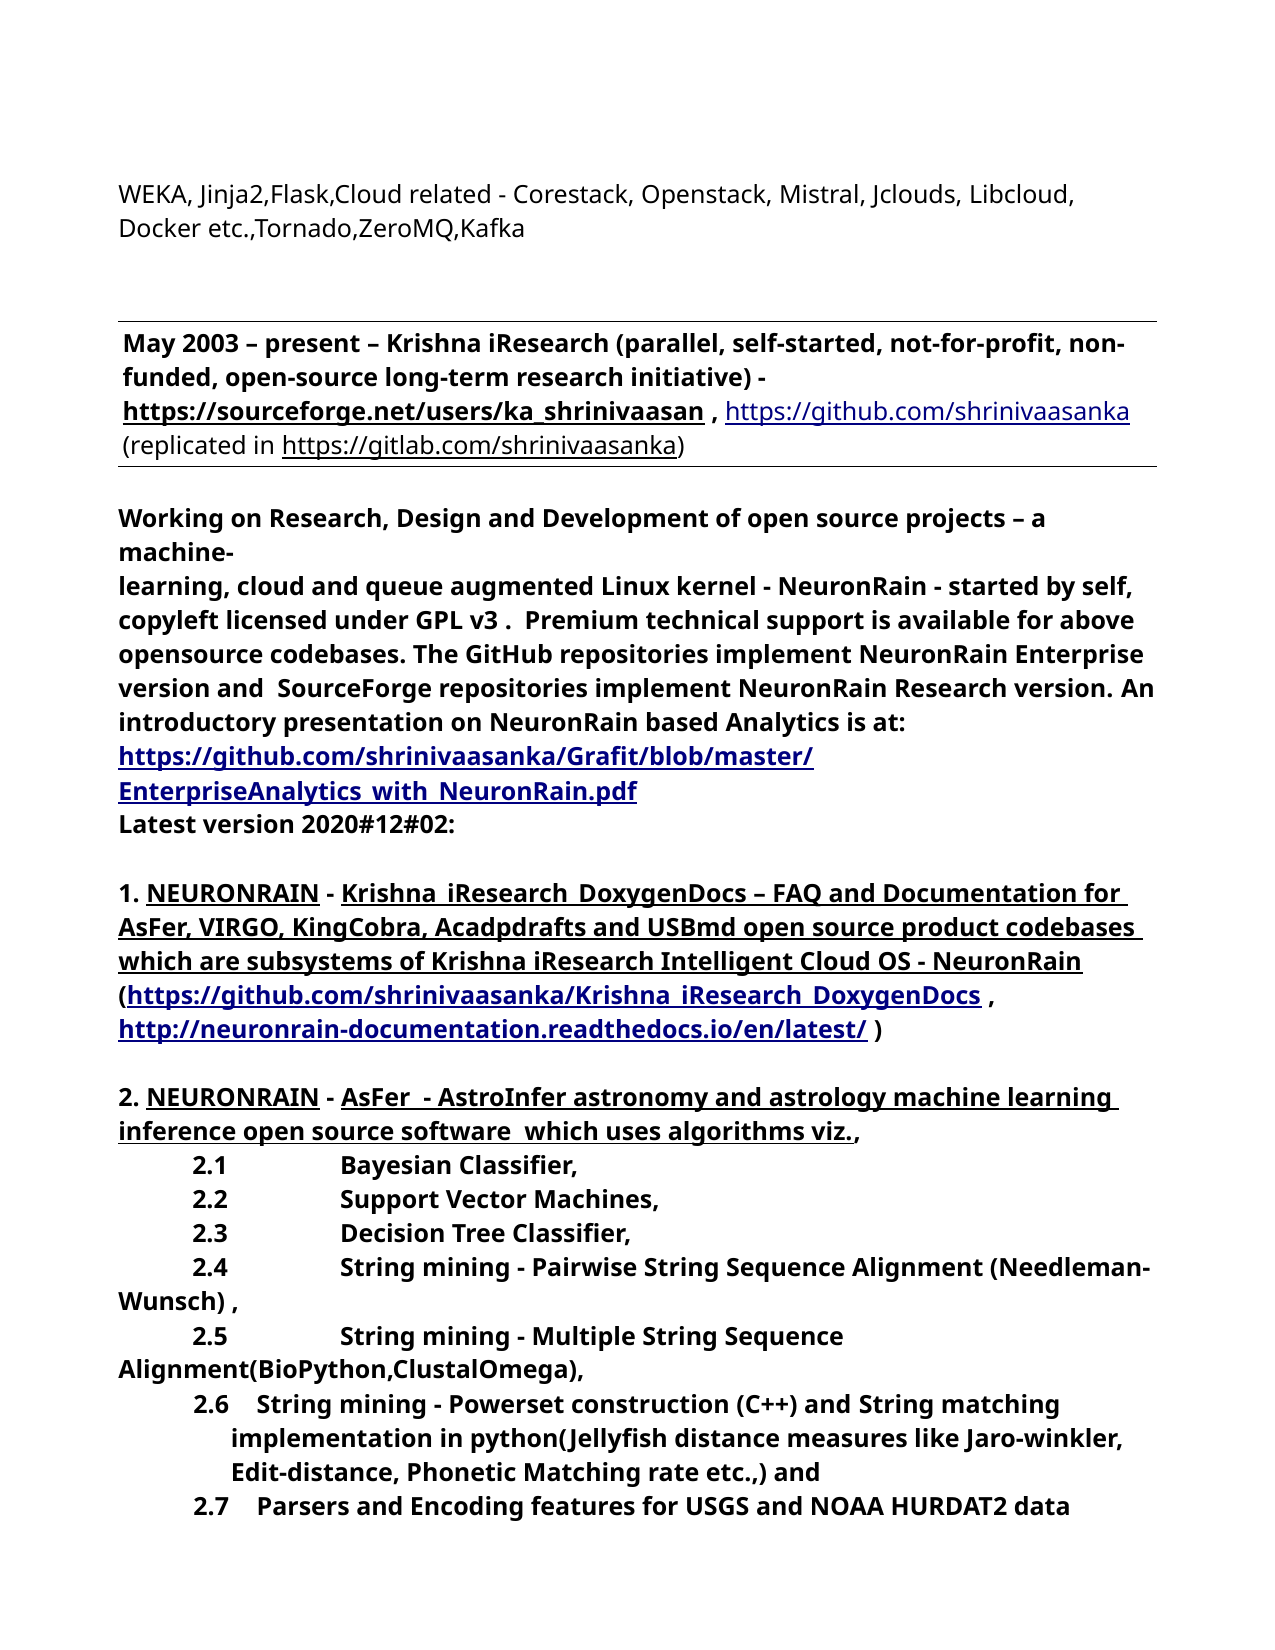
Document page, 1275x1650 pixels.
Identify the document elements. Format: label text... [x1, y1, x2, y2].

text 1. NEURONRAIN - Krishna_iResearch_DoxygenDocs – FAQ and Documentation for AsFer, VIRGO, KingCobra, Acadpdrafts and USBmd open source product codebases which are subsystems of Krishna iResearch Intelligent Cloud OS - NeuronRain [118, 875, 1157, 977]
text learning, cloud and queue augmented Linux kernel - NeuronRain - started by self, copyleft licensed under GPL v3 . Premium technical support is available for above opensource codebases. The GitHub repositories implement NeuronRain Enterprise version and SourceForge repositories implement NeuronRain Research version. An introductory presentation on NeuronRain based Analytics is at: [118, 569, 1157, 739]
text WEKA, Jinja2,Flask,Cloud related - Corestack, Openstack, Mistral, Jclouds, Libcloud, Docker etc.,Tornado,ZeroMQ,Kafka [118, 176, 1157, 244]
list Parsers and Encoding features for USGS and NOAA HURDAT2 data [193, 1488, 1157, 1522]
text Latest version 2020#12#02: [118, 807, 1157, 841]
list String mining - Powerset construction (C++) and String matching implementation in python(Jellyfish distance measures like Jaro-winkler, Edit-distance, Phonetic Matching rate etc.,) and [193, 1386, 1157, 1488]
text 2.1 Bayesian Classifier, [118, 1148, 1157, 1182]
text 2.2 Support Vector Machines, [118, 1182, 1157, 1216]
text 2.5 String mining - Multiple String Sequence Alignment(BioPython,ClustalOmega), [118, 1318, 1157, 1386]
text (https://github.com/shrinivaasanka/Krishna_iResearch_DoxygenDocs , http://neuronrain-documentation.readthedocs.io/en/latest/ ) [118, 977, 1157, 1046]
text Working on Research, Design and Development of open source projects – a machine- [118, 501, 1157, 569]
text May 2003 – present – Krishna iResearch (parallel, self-started, not-for-profit, non-funded, open-source long-term research initiative) - https://sourceforge.net/users/ka_shrinivaasan , https://github.com/shrinivaasanka (replicated in https://gitlab.com/shrinivaasanka) [118, 322, 1157, 466]
text 2.3 Decision Tree Classifier, [118, 1216, 1157, 1250]
text 2. NEURONRAIN - AsFer - AstroInfer astronomy and astrology machine learning inference open source software which uses algorithms viz., [118, 1080, 1157, 1148]
text 2.4 String mining - Pairwise String Sequence Alignment (Needleman-Wunsch) , [118, 1250, 1157, 1318]
text https://github.com/shrinivaasanka/Grafit/blob/master/EnterpriseAnalytics_with_NeuronRain.pdf [118, 739, 1157, 807]
